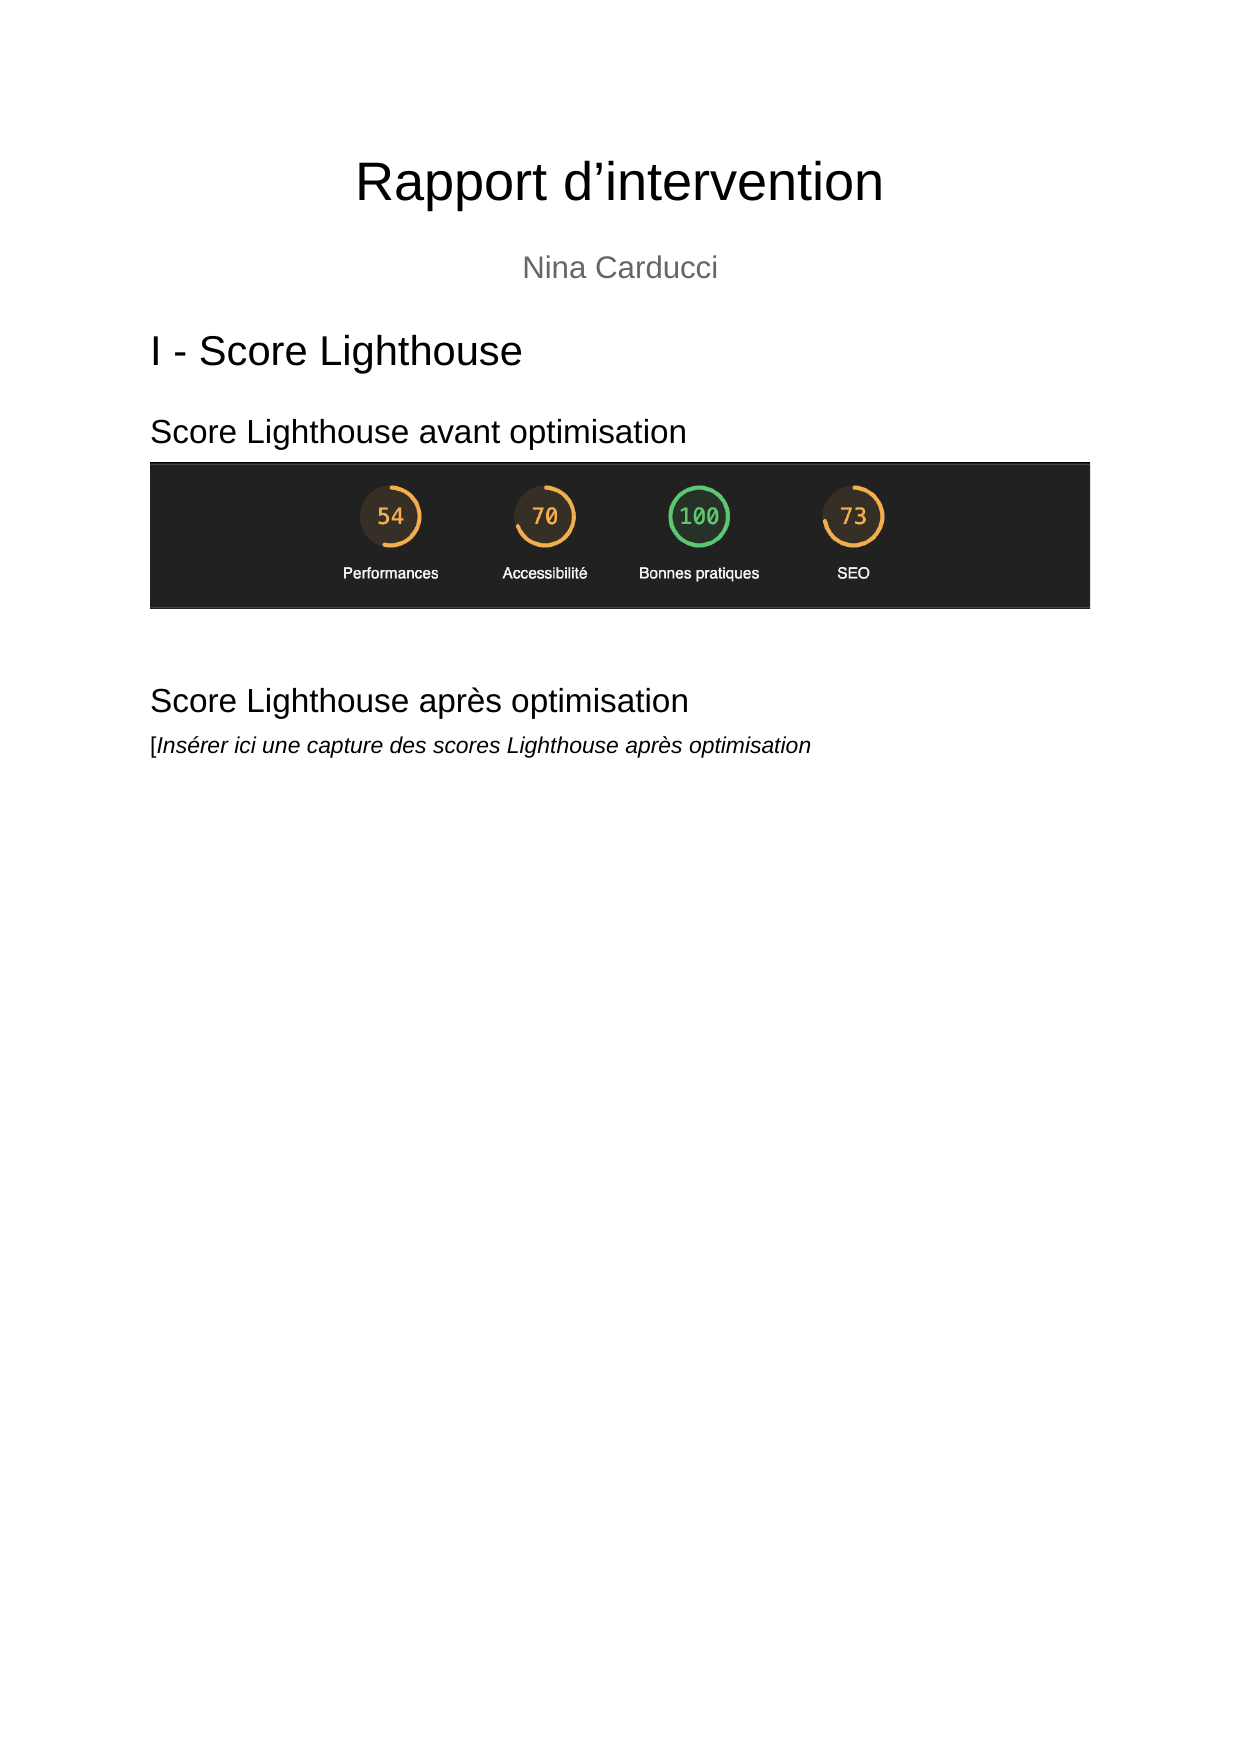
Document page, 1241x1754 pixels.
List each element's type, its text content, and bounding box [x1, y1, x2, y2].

text [Insérer ici une capture des scores Lighthouse après optimisation [150, 732, 1090, 758]
title Rapport d’intervention [150, 150, 1090, 212]
subtitle I - Score Lighthouse [150, 326, 1090, 374]
subtitle Score Lighthouse après optimisation [150, 681, 1090, 719]
subtitle Score Lighthouse avant optimisation [150, 412, 1090, 450]
subtitle Nina Carducci [150, 249, 1090, 285]
picture [150, 462, 1091, 609]
